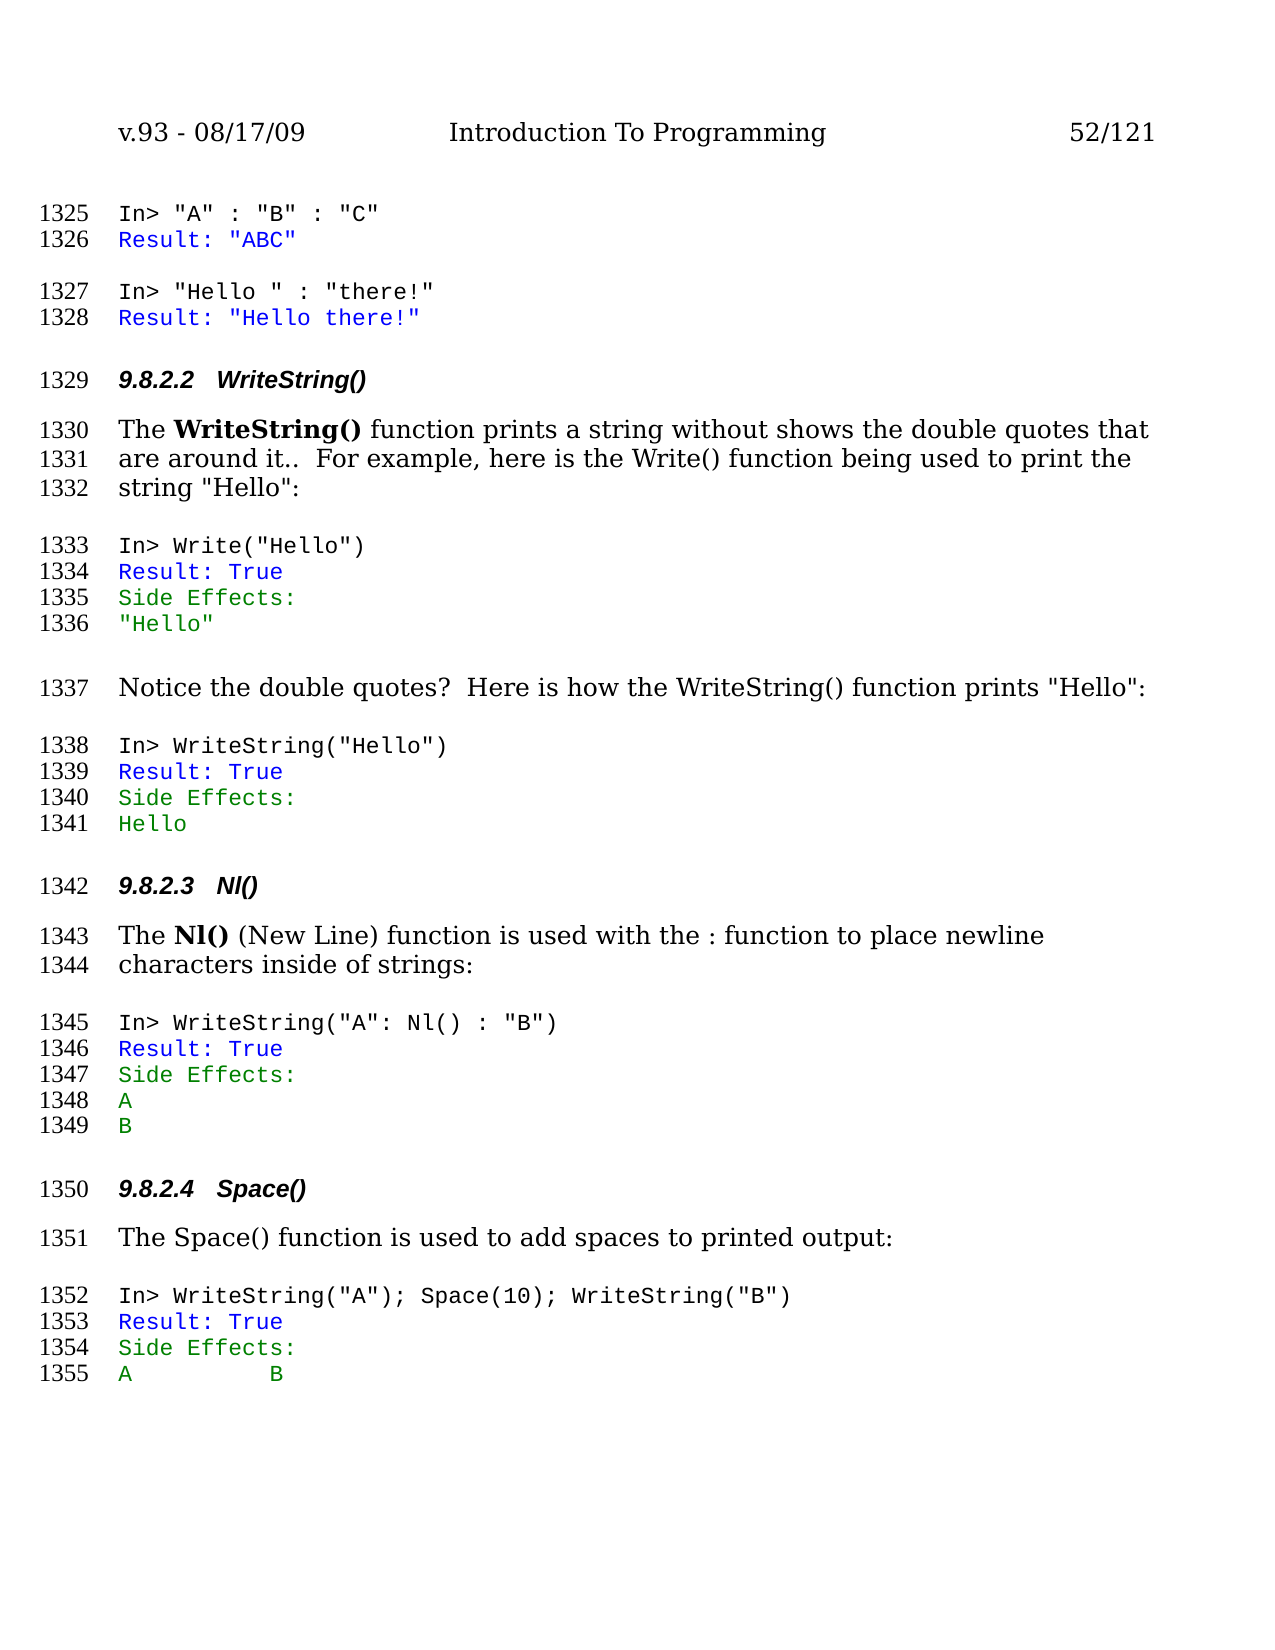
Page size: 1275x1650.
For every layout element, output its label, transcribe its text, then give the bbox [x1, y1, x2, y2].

text In> WriteString("Hello") [118, 734, 1157, 760]
text In> Write("Hello") [118, 534, 1157, 561]
text Result: True [118, 760, 1157, 786]
text In> "A" : "B" : "C" [118, 203, 1157, 229]
subtitle Space() [118, 1174, 1157, 1202]
text The Space() function is used to add spaces to printed output: [118, 1223, 1157, 1252]
text Side Effects: [118, 1063, 1157, 1089]
text Result: True [118, 1310, 1157, 1336]
text Side Effects: [118, 786, 1157, 812]
subtitle WriteString() [118, 365, 1157, 394]
text "Hello" [118, 612, 1157, 638]
text Result: True [118, 1037, 1157, 1063]
text In> WriteString("A"); Space(10); WriteString("B") [118, 1284, 1157, 1310]
text The Nl() (New Line) function is used with the : function to place newline characters inside of strings: [118, 921, 1157, 979]
text Result: "ABC" [118, 229, 1157, 254]
subtitle Nl() [118, 871, 1157, 900]
text B [118, 1115, 1157, 1141]
text In> "Hello " : "there!" [118, 281, 1157, 306]
text Notice the double quotes? Here is how the WriteString() function prints "Hello": [118, 673, 1157, 702]
text A [118, 1089, 1157, 1115]
text In> WriteString("A": Nl() : "B") [118, 1011, 1157, 1037]
text Hello [118, 812, 1157, 838]
text Side Effects: [118, 586, 1157, 612]
text Result: "Hello there!" [118, 306, 1157, 332]
text A B [118, 1362, 1157, 1388]
text Side Effects: [118, 1336, 1157, 1362]
text Result: True [118, 561, 1157, 586]
text The WriteString() function prints a string without shows the double quotes that are around it.. For example, here is the Write() function being used to print the string "Hello": [118, 415, 1157, 503]
